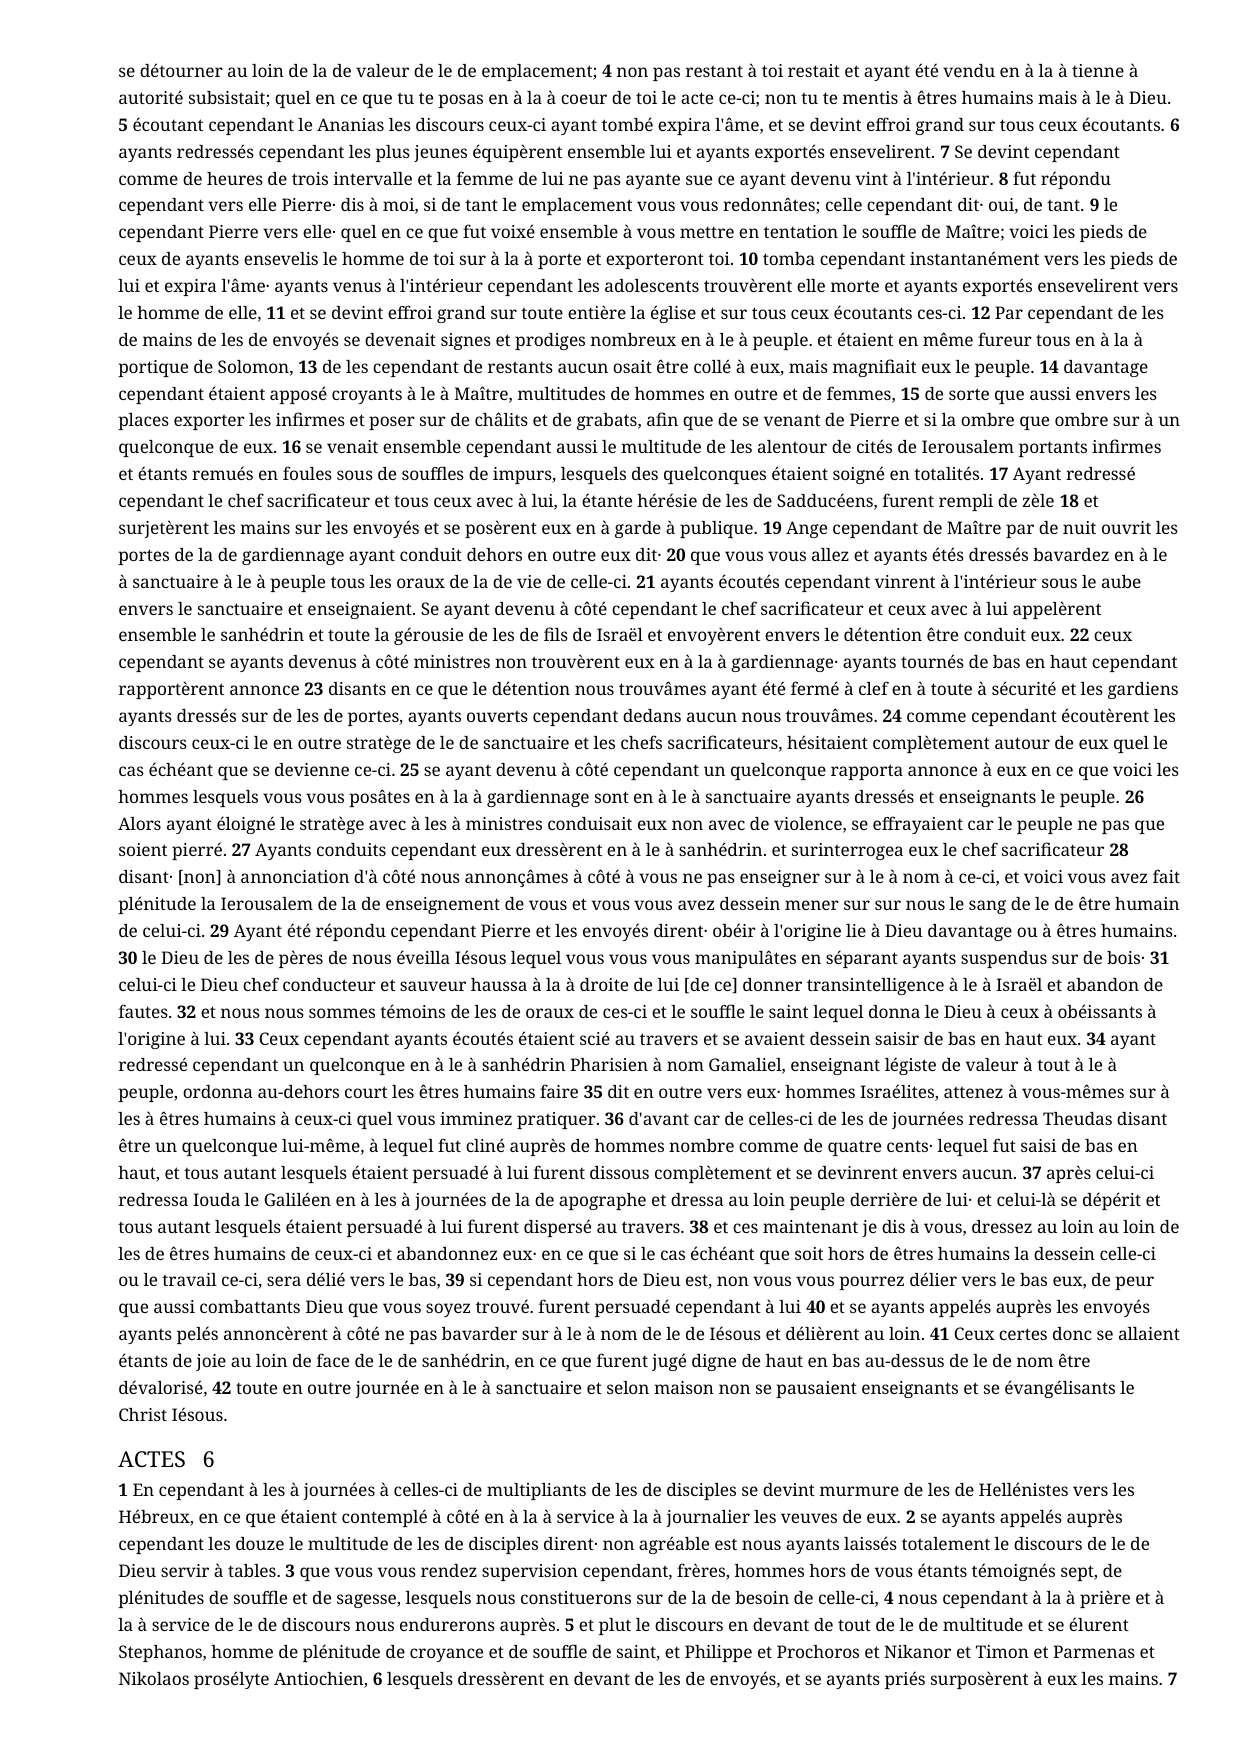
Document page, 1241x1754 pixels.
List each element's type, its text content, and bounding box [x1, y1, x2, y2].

text ACTES 6 [118, 1444, 1181, 1474]
text 1 En cependant à les à journées à celles-ci de multipliants de les de disciples se devint murmure de les de Hellénistes vers les Hébreux, en ce que étaient contemplé à côté en à la à service à la à journalier les veuves de eux. 2 se ayants appelés auprès cependant les douze le multitude de les de disciples dirent· non agréable est nous ayants laissés totalement le discours de le de Dieu servir à tables. 3 que vous vous rendez supervision cependant, frères, hommes hors de vous étants témoignés sept, de plénitudes de souffle et de sagesse, lesquels nous constituerons sur de la de besoin de celle-ci, 4 nous cependant à la à prière et à la à service de le de discours nous endurerons auprès. 5 et plut le discours en devant de tout de le de multitude et se élurent Stephanos, homme de plénitude de croyance et de souffle de saint, et Philippe et Prochoros et Nikanor et Timon et Parmenas et Nikolaos prosélyte Antiochien, 6 lesquels dressèrent en devant de les de envoyés, et se ayants priés surposèrent à eux les mains. 7 [118, 1478, 1181, 1690]
text se détourner au loin de la de valeur de le de emplacement; 4 non pas restant à toi restait et ayant été vendu en à la à tienne à autorité subsistait; quel en ce que tu te posas en à la à coeur de toi le acte ce-ci; non tu te mentis à êtres humains mais à le à Dieu. 5 écoutant cependant le Ananias les discours ceux-ci ayant tombé expira l'âme, et se devint effroi grand sur tous ceux écoutants. 6 ayants redressés cependant les plus jeunes équipèrent ensemble lui et ayants exportés ensevelirent. 7 Se devint cependant comme de heures de trois intervalle et la femme de lui ne pas ayante sue ce ayant devenu vint à l'intérieur. 8 fut répondu cependant vers elle Pierre· dis à moi, si de tant le emplacement vous vous redonnâtes; celle cependant dit· oui, de tant. 9 le cependant Pierre vers elle· quel en ce que fut voixé ensemble à vous mettre en tentation le souffle de Maître; voici les pieds de ceux de ayants ensevelis le homme de toi sur à la à porte et exporteront toi. 10 tomba cependant instantanément vers les pieds de lui et expira l'âme· ayants venus à l'intérieur cependant les adolescents trouvèrent elle morte et ayants exportés ensevelirent vers le homme de elle, 11 et se devint effroi grand sur toute entière la église et sur tous ceux écoutants ces-ci. 12 Par cependant de les de mains de les de envoyés se devenait signes et prodiges nombreux en à le à peuple. et étaient en même fureur tous en à la à portique de Solomon, 13 de les cependant de restants aucun osait être collé à eux, mais magnifiait eux le peuple. 14 davantage cependant étaient apposé croyants à le à Maître, multitudes de hommes en outre et de femmes, 15 de sorte que aussi envers les places exporter les infirmes et poser sur de châlits et de grabats, afin que de se venant de Pierre et si la ombre que ombre sur à un quelconque de eux. 16 se venait ensemble cependant aussi le multitude de les alentour de cités de Ierousalem portants infirmes et étants remués en foules sous de souffles de impurs, lesquels des quelconques étaient soigné en totalités. 17 Ayant redressé cependant le chef sacrificateur et tous ceux avec à lui, la étante hérésie de les de Sadducéens, furent rempli de zèle 18 et surjetèrent les mains sur les envoyés et se posèrent eux en à garde à publique. 19 Ange cependant de Maître par de nuit ouvrit les portes de la de gardiennage ayant conduit dehors en outre eux dit· 20 que vous vous allez et ayants étés dressés bavardez en à le à sanctuaire à le à peuple tous les oraux de la de vie de celle-ci. 21 ayants écoutés cependant vinrent à l'intérieur sous le aube envers le sanctuaire et enseignaient. Se ayant devenu à côté cependant le chef sacrificateur et ceux avec à lui appelèrent ensemble le sanhédrin et toute la gérousie de les de fils de Israël et envoyèrent envers le détention être conduit eux. 22 ceux cependant se ayants devenus à côté ministres non trouvèrent eux en à la à gardiennage· ayants tournés de bas en haut cependant rapportèrent annonce 23 disants en ce que le détention nous trouvâmes ayant été fermé à clef en à toute à sécurité et les gardiens ayants dressés sur de les de portes, ayants ouverts cependant dedans aucun nous trouvâmes. 24 comme cependant écoutèrent les discours ceux-ci le en outre stratège de le de sanctuaire et les chefs sacrificateurs, hésitaient complètement autour de eux quel le cas échéant que se devienne ce-ci. 25 se ayant devenu à côté cependant un quelconque rapporta annonce à eux en ce que voici les hommes lesquels vous vous posâtes en à la à gardiennage sont en à le à sanctuaire ayants dressés et enseignants le peuple. 26 Alors ayant éloigné le stratège avec à les à ministres conduisait eux non avec de violence, se effrayaient car le peuple ne pas que soient pierré. 27 Ayants conduits cependant eux dressèrent en à le à sanhédrin. et surinterrogea eux le chef sacrificateur 28 disant· [non] à annonciation d'à côté nous annonçâmes à côté à vous ne pas enseigner sur à le à nom à ce-ci, et voici vous avez fait plénitude la Ierousalem de la de enseignement de vous et vous vous avez dessein mener sur sur nous le sang de le de être humain de celui-ci. 29 Ayant été répondu cependant Pierre et les envoyés dirent· obéir à l'origine lie à Dieu davantage ou à êtres humains. 30 le Dieu de les de pères de nous éveilla Iésous lequel vous vous vous manipulâtes en séparant ayants suspendus sur de bois· 31 celui-ci le Dieu chef conducteur et sauveur haussa à la à droite de lui [de ce] donner transintelligence à le à Israël et abandon de fautes. 32 et nous nous sommes témoins de les de oraux de ces-ci et le souffle le saint lequel donna le Dieu à ceux à obéissants à l'origine à lui. 33 Ceux cependant ayants écoutés étaient scié au travers et se avaient dessein saisir de bas en haut eux. 34 ayant redressé cependant un quelconque en à le à sanhédrin Pharisien à nom Gamaliel, enseignant légiste de valeur à tout à le à peuple, ordonna au-dehors court les êtres humains faire 35 dit en outre vers eux· hommes Israélites, attenez à vous-mêmes sur à les à êtres humains à ceux-ci quel vous imminez pratiquer. 36 d'avant car de celles-ci de les de journées redressa Theudas disant être un quelconque lui-même, à lequel fut cliné auprès de hommes nombre comme de quatre cents· lequel fut saisi de bas en haut, et tous autant lesquels étaient persuadé à lui furent dissous complètement et se devinrent envers aucun. 37 après celui-ci redressa Iouda le Galiléen en à les à journées de la de apographe et dressa au loin peuple derrière de lui· et celui-là se dépérit et tous autant lesquels étaient persuadé à lui furent dispersé au travers. 38 et ces maintenant je dis à vous, dressez au loin au loin de les de êtres humains de ceux-ci et abandonnez eux· en ce que si le cas échéant que soit hors de êtres humains la dessein celle-ci ou le travail ce-ci, sera délié vers le bas, 39 si cependant hors de Dieu est, non vous vous pourrez délier vers le bas eux, de peur que aussi combattants Dieu que vous soyez trouvé. furent persuadé cependant à lui 40 et se ayants appelés auprès les envoyés ayants pelés annoncèrent à côté ne pas bavarder sur à le à nom de le de Iésous et délièrent au loin. 41 Ceux certes donc se allaient étants de joie au loin de face de le de sanhédrin, en ce que furent jugé digne de haut en bas au-dessus de le de nom être dévalorisé, 42 toute en outre journée en à le à sanctuaire et selon maison non se pausaient enseignants et se évangélisants le Christ Iésous. [118, 59, 1181, 1426]
